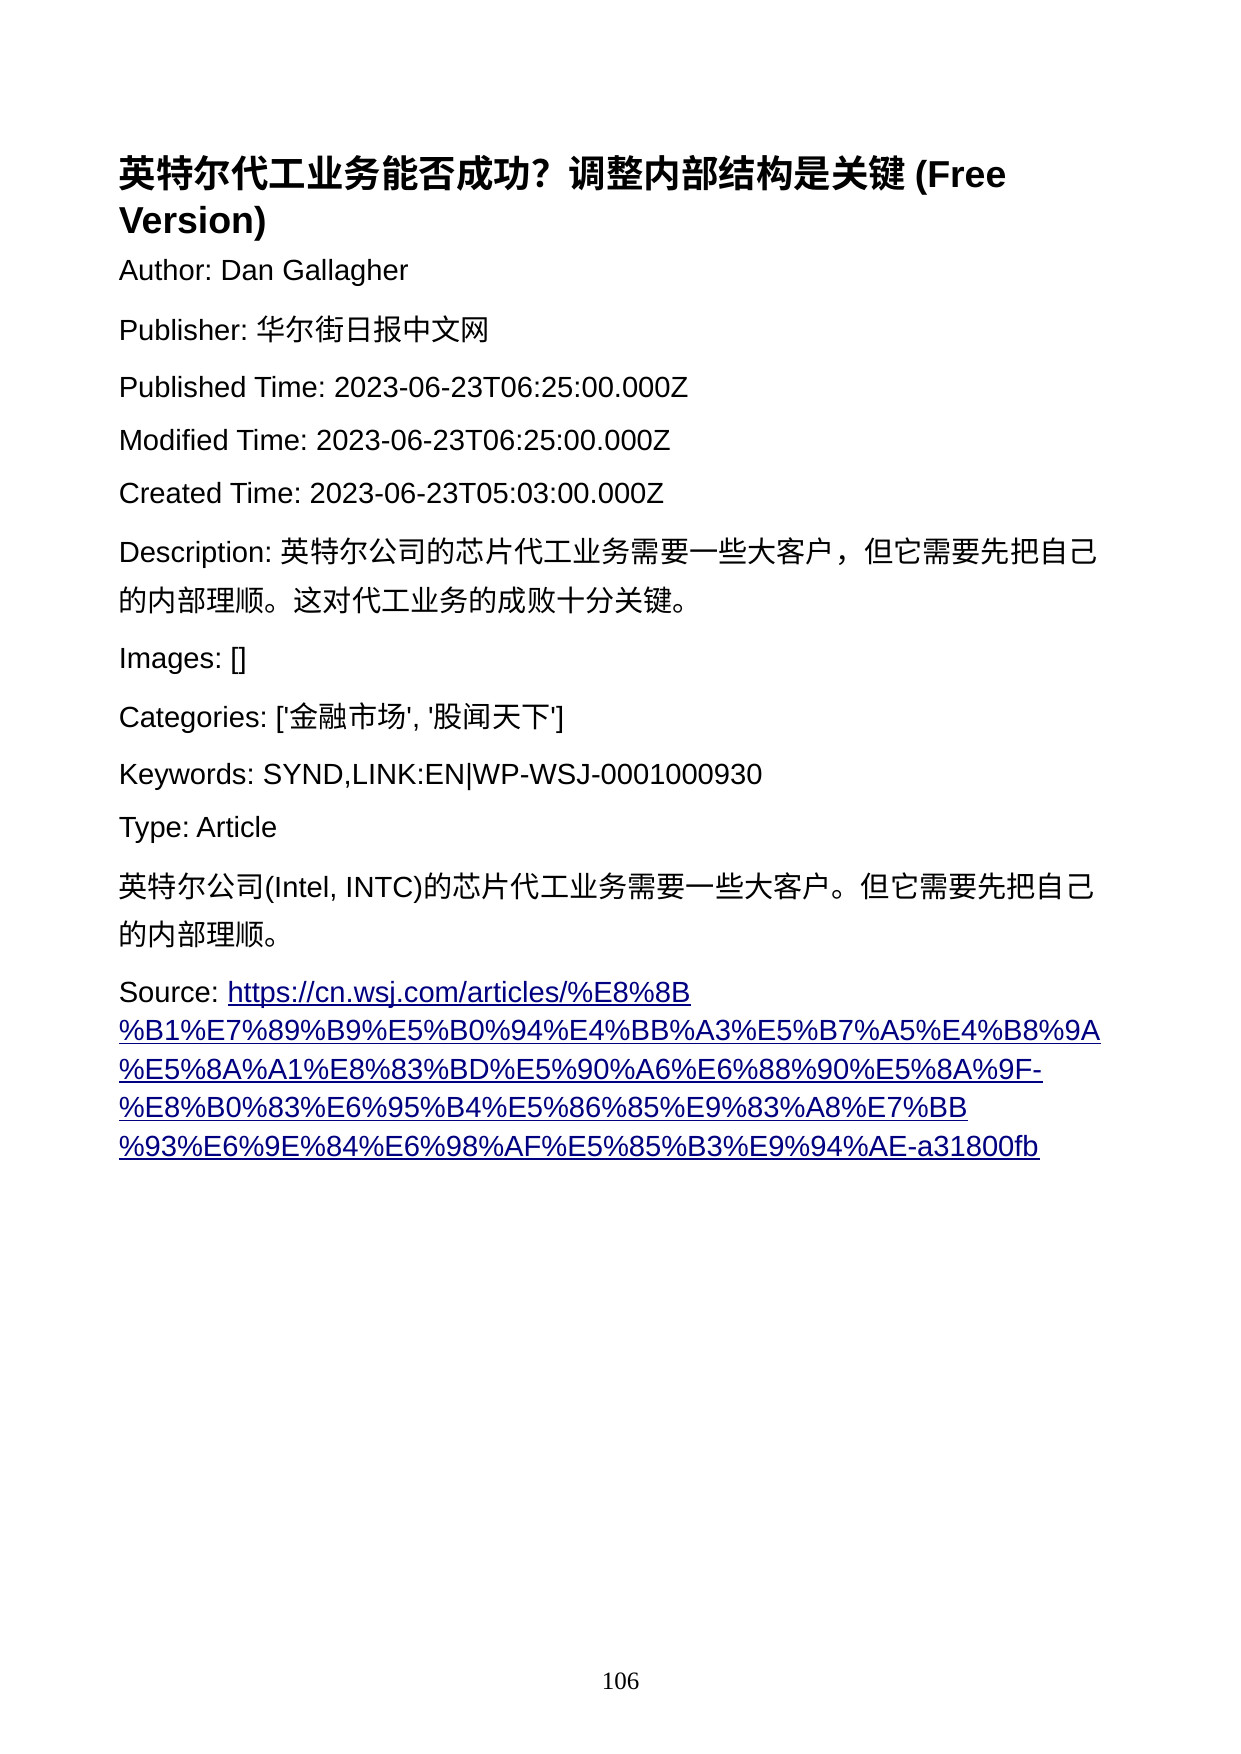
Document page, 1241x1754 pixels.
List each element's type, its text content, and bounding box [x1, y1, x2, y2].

subtitle 英特尔代工业务能否成功？调整内部结构是关键 (Free Version) [118, 143, 1122, 241]
text Images: [] [118, 641, 1122, 674]
text Source: https://cn.wsj.com/articles/%E8%8B%B1%E7%89%B9%E5%B0%94%E4%BB%A3%E5%B7%A5%E4%B8%9A%E5%8A%A1%E8%83%BD%E5%90%A6%E6%88%90%E5%8A%9F-%E8%B0%83%E6%95%B4%E5%86%85%E9%83%A8%E7%BB%93%E6%9E%84%E6%98%AF%E5%85%B3%E9%94%AE-a31800fb [118, 975, 1122, 1163]
text Description: 英特尔公司的芯片代工业务需要一些大客户，但它需要先把自己的内部理顺。这对代工业务的成败十分关键。 [118, 529, 1122, 620]
text Publisher: 华尔街日报中文网 [118, 307, 1122, 349]
text Published Time: 2023-06-23T06:25:00.000Z [118, 370, 1122, 403]
text Categories: ['金融市场', '股闻天下'] [118, 694, 1122, 736]
text Created Time: 2023-06-23T05:03:00.000Z [118, 476, 1122, 509]
text Type: Article [118, 810, 1122, 844]
text Keywords: SYND,LINK:EN|WP-WSJ-0001000930 [118, 757, 1122, 791]
text Author: Dan Gallagher [118, 253, 1122, 287]
text 英特尔公司(Intel, INTC)的芯片代工业务需要一些大客户。但它需要先把自己的内部理顺。 [118, 863, 1122, 954]
text Modified Time: 2023-06-23T06:25:00.000Z [118, 423, 1122, 456]
